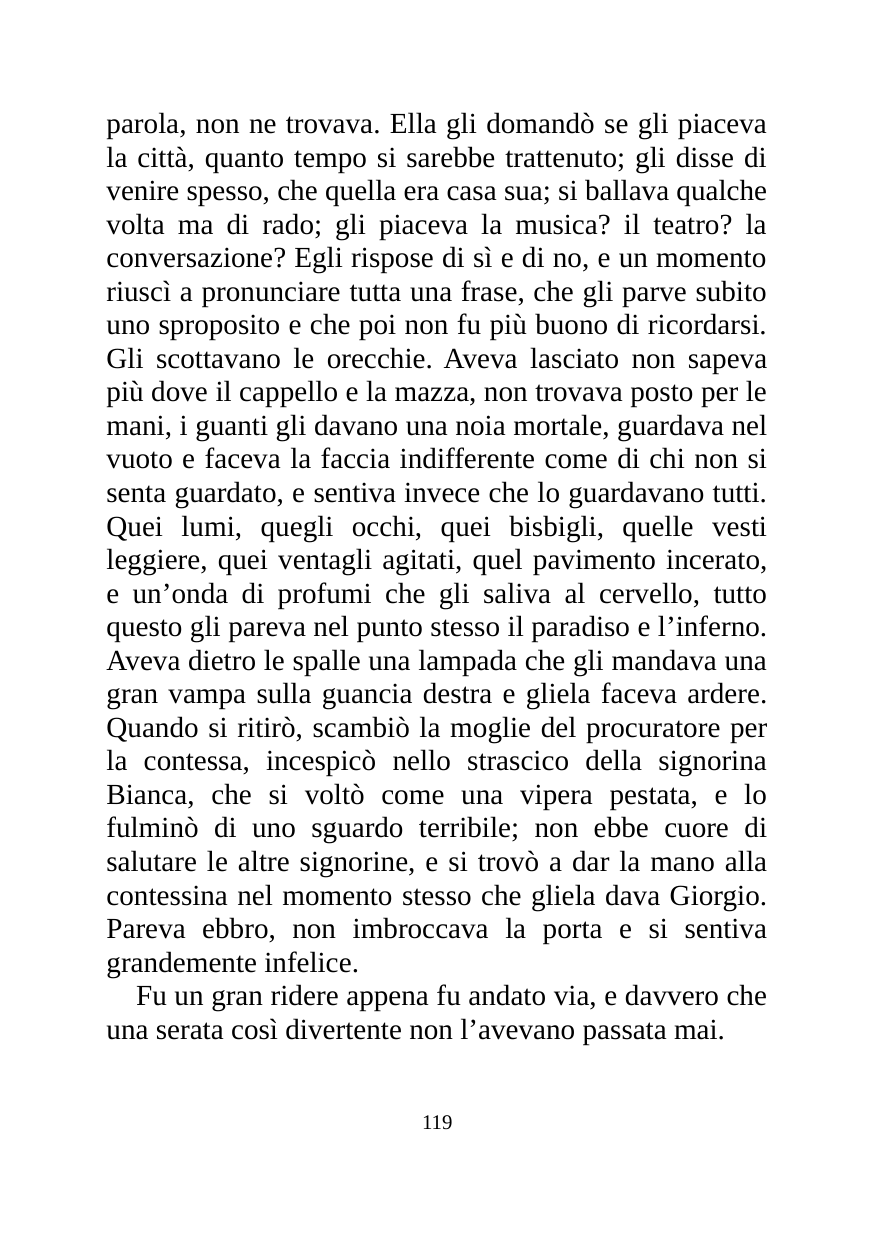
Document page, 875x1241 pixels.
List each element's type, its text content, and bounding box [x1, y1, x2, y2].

text parola, non ne trovava. Ella gli domandò se gli piaceva la città, quanto tempo si sarebbe trattenuto; gli disse di venire spesso, che quella era casa sua; si ballava qualche volta ma di rado; gli piaceva la musica? il teatro? la conversazione? Egli rispose di sì e di no, e un momento riuscì a pronunciare tutta una frase, che gli parve subito uno sproposito e che poi non fu più buono di ricordarsi. Gli scottavano le orecchie. Aveva lasciato non sapeva più dove il cappello e la mazza, non trovava posto per le mani, i guanti gli davano una noia mortale, guardava nel vuoto e faceva la faccia indifferente come di chi non si senta guardato, e sentiva invece che lo guardavano tutti. Quei lumi, quegli occhi, quei bisbigli, quelle vesti leggiere, quei ventagli agitati, quel pavimento incerato, e un’onda di profumi che gli saliva al cervello, tutto questo gli pareva nel punto stesso il paradiso e l’inferno. Aveva dietro le spalle una lampada che gli mandava una gran vampa sulla guancia destra e gliela faceva ardere. Quando si ritirò, scambiò la moglie del procuratore per la contessa, incespicò nello strascico della signorina Bianca, che si voltò come una vipera pestata, e lo fulminò di uno sguardo terribile; non ebbe cuore di salutare le altre signorine, e si trovò a dar la mano alla contessina nel momento stesso che gliela dava Giorgio. Pareva ebbro, non imbroccava la porta e si sentiva grandemente infelice. [106, 106, 768, 978]
text Fu un gran ridere appena fu andato via, e davvero che una serata così divertente non l’avevano passata mai. [106, 978, 768, 1045]
